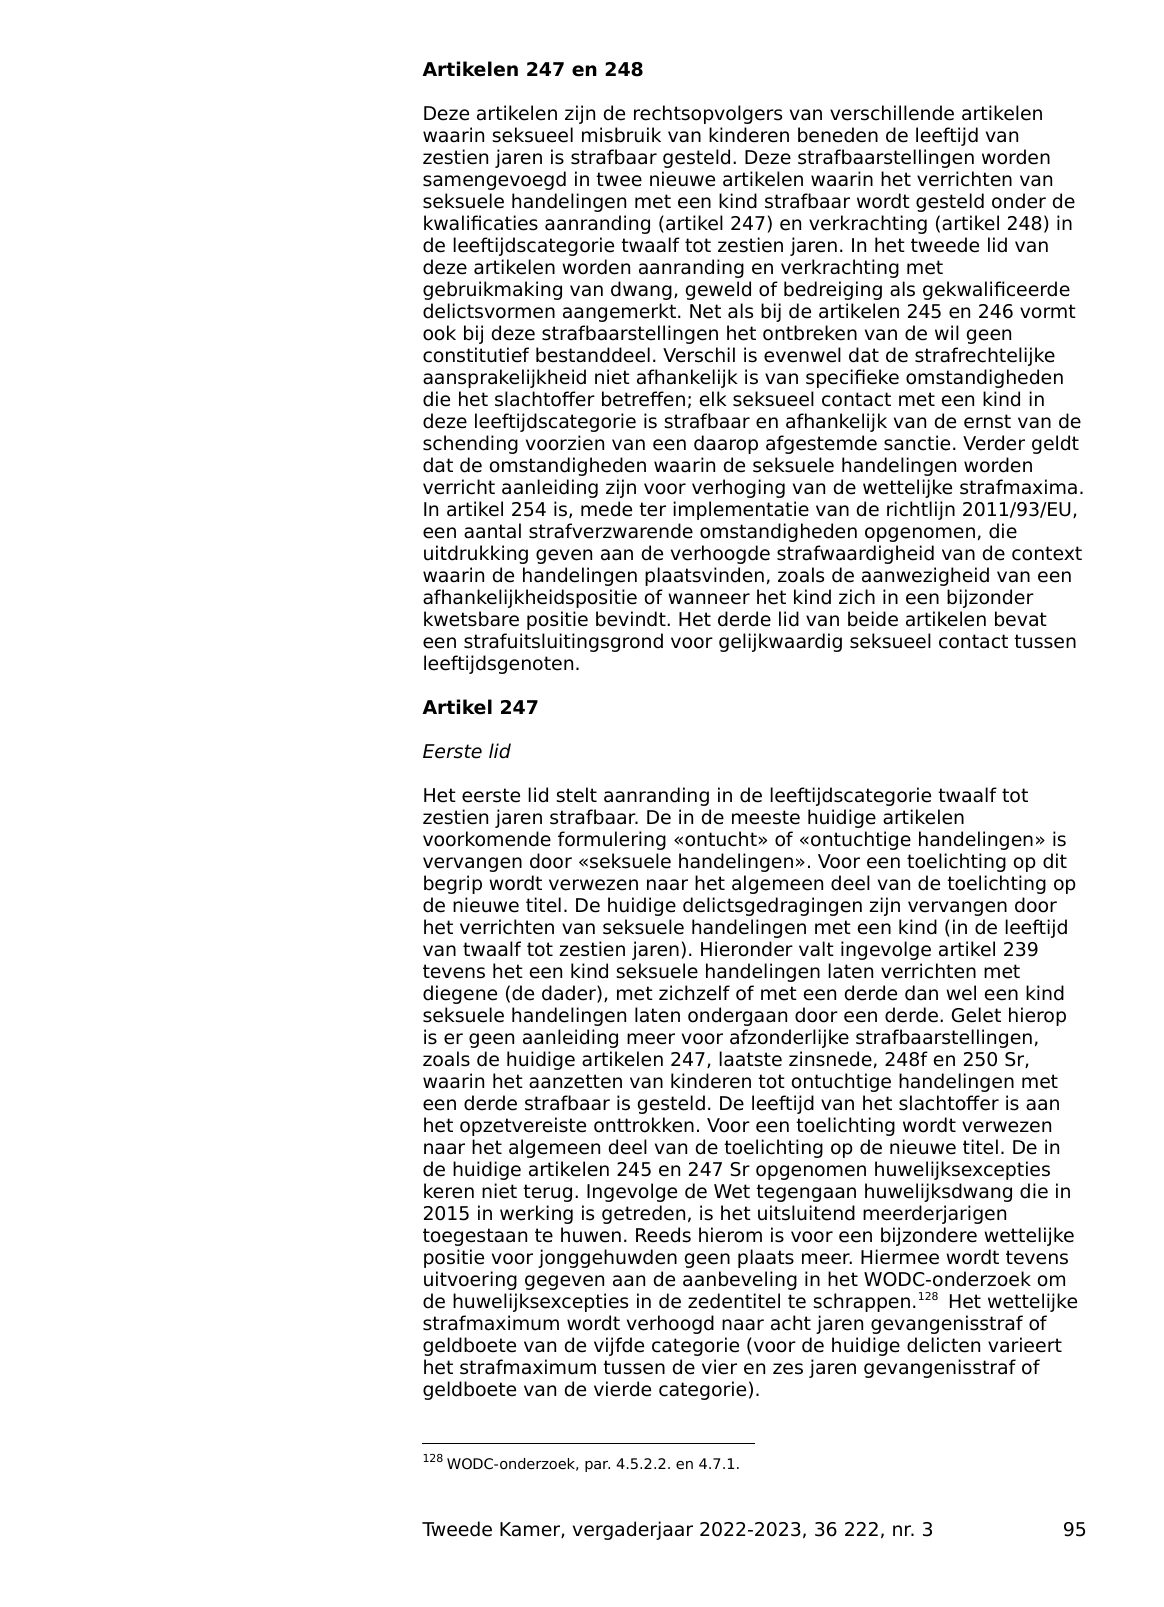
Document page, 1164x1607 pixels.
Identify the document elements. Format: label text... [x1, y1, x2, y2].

text WODC-onderzoek, par. 4.5.2.2. en 4.7.1. [422, 1452, 1087, 1474]
text Het eerste lid stelt aanranding in de leeftijdscategorie twaalf tot zestien jaren strafbaar. De in de meeste huidige artikelen voorkomende formulering «ontucht» of «ontuchtige handelingen» is vervangen door «seksuele handelingen». Voor een toelichting op dit begrip wordt verwezen naar het algemeen deel van de toelichting op de nieuwe titel. De huidige delictsgedragingen zijn vervangen door het verrichten van seksuele handelingen met een kind (in de leeftijd van twaalf tot zestien jaren). Hieronder valt ingevolge artikel 239 tevens het een kind seksuele handelingen laten verrichten met diegene (de dader), met zichzelf of met een derde dan wel een kind seksuele handelingen laten ondergaan door een derde. Gelet hierop is er geen aanleiding meer voor afzonderlijke strafbaarstellingen, zoals de huidige artikelen 247, laatste zinsnede, 248f en 250 Sr, waarin het aanzetten van kinderen tot ontuchtige handelingen met een derde strafbaar is gesteld. De leeftijd van het slachtoffer is aan het opzetvereiste onttrokken. Voor een toelichting wordt verwezen naar het algemeen deel van de toelichting op de nieuwe titel. De in de huidige artikelen 245 en 247 Sr opgenomen huwelijksexcepties keren niet terug. Ingevolge de Wet tegengaan huwelijksdwang die in 2015 in werking is getreden, is het uitsluitend meerderjarigen toegestaan te huwen. Reeds hierom is voor een bijzondere wettelijke positie voor jonggehuwden geen plaats meer. Hiermee wordt tevens uitvoering gegeven aan de aanbeveling in het WODC-onderzoek om de huwelijksexcepties in de zedentitel te schrappen. Het wettelijke strafmaximum wordt verhoogd naar acht jaren gevangenisstraf of geldboete van de vijfde categorie (voor de huidige delicten varieert het strafmaximum tussen de vier en zes jaren gevangenisstraf of geldboete van de vierde categorie). [422, 785, 1087, 1401]
subtitle Eerste lid [422, 741, 1087, 763]
subtitle Artikel 247 [422, 697, 1087, 719]
text Deze artikelen zijn de rechtsopvolgers van verschillende artikelen waarin seksueel misbruik van kinderen beneden de leeftijd van zestien jaren is strafbaar gesteld. Deze strafbaarstellingen worden samengevoegd in twee nieuwe artikelen waarin het verrichten van seksuele handelingen met een kind strafbaar wordt gesteld onder de kwalificaties aanranding (artikel 247) en verkrachting (artikel 248) in de leeftijdscategorie twaalf tot zestien jaren. In het tweede lid van deze artikelen worden aanranding en verkrachting met gebruikmaking van dwang, geweld of bedreiging als gekwalificeerde delictsvormen aangemerkt. Net als bij de artikelen 245 en 246 vormt ook bij deze strafbaarstellingen het ontbreken van de wil geen constitutief bestanddeel. Verschil is evenwel dat de strafrechtelijke aansprakelijkheid niet afhankelijk is van specifieke omstandigheden die het slachtoffer betreffen; elk seksueel contact met een kind in deze leeftijdscategorie is strafbaar en afhankelijk van de ernst van de schending voorzien van een daarop afgestemde sanctie. Verder geldt dat de omstandigheden waarin de seksuele handelingen worden verricht aanleiding zijn voor verhoging van de wettelijke strafmaxima. In artikel 254 is, mede ter implementatie van de richtlijn 2011/93/EU, een aantal strafverzwarende omstandigheden opgenomen, die uitdrukking geven aan de verhoogde strafwaardigheid van de context waarin de handelingen plaatsvinden, zoals de aanwezigheid van een afhankelijkheidspositie of wanneer het kind zich in een bijzonder kwetsbare positie bevindt. Het derde lid van beide artikelen bevat een strafuitsluitingsgrond voor gelijkwaardig seksueel contact tussen leeftijdsgenoten. [422, 103, 1087, 675]
subtitle Artikelen 247 en 248 [422, 59, 1087, 81]
